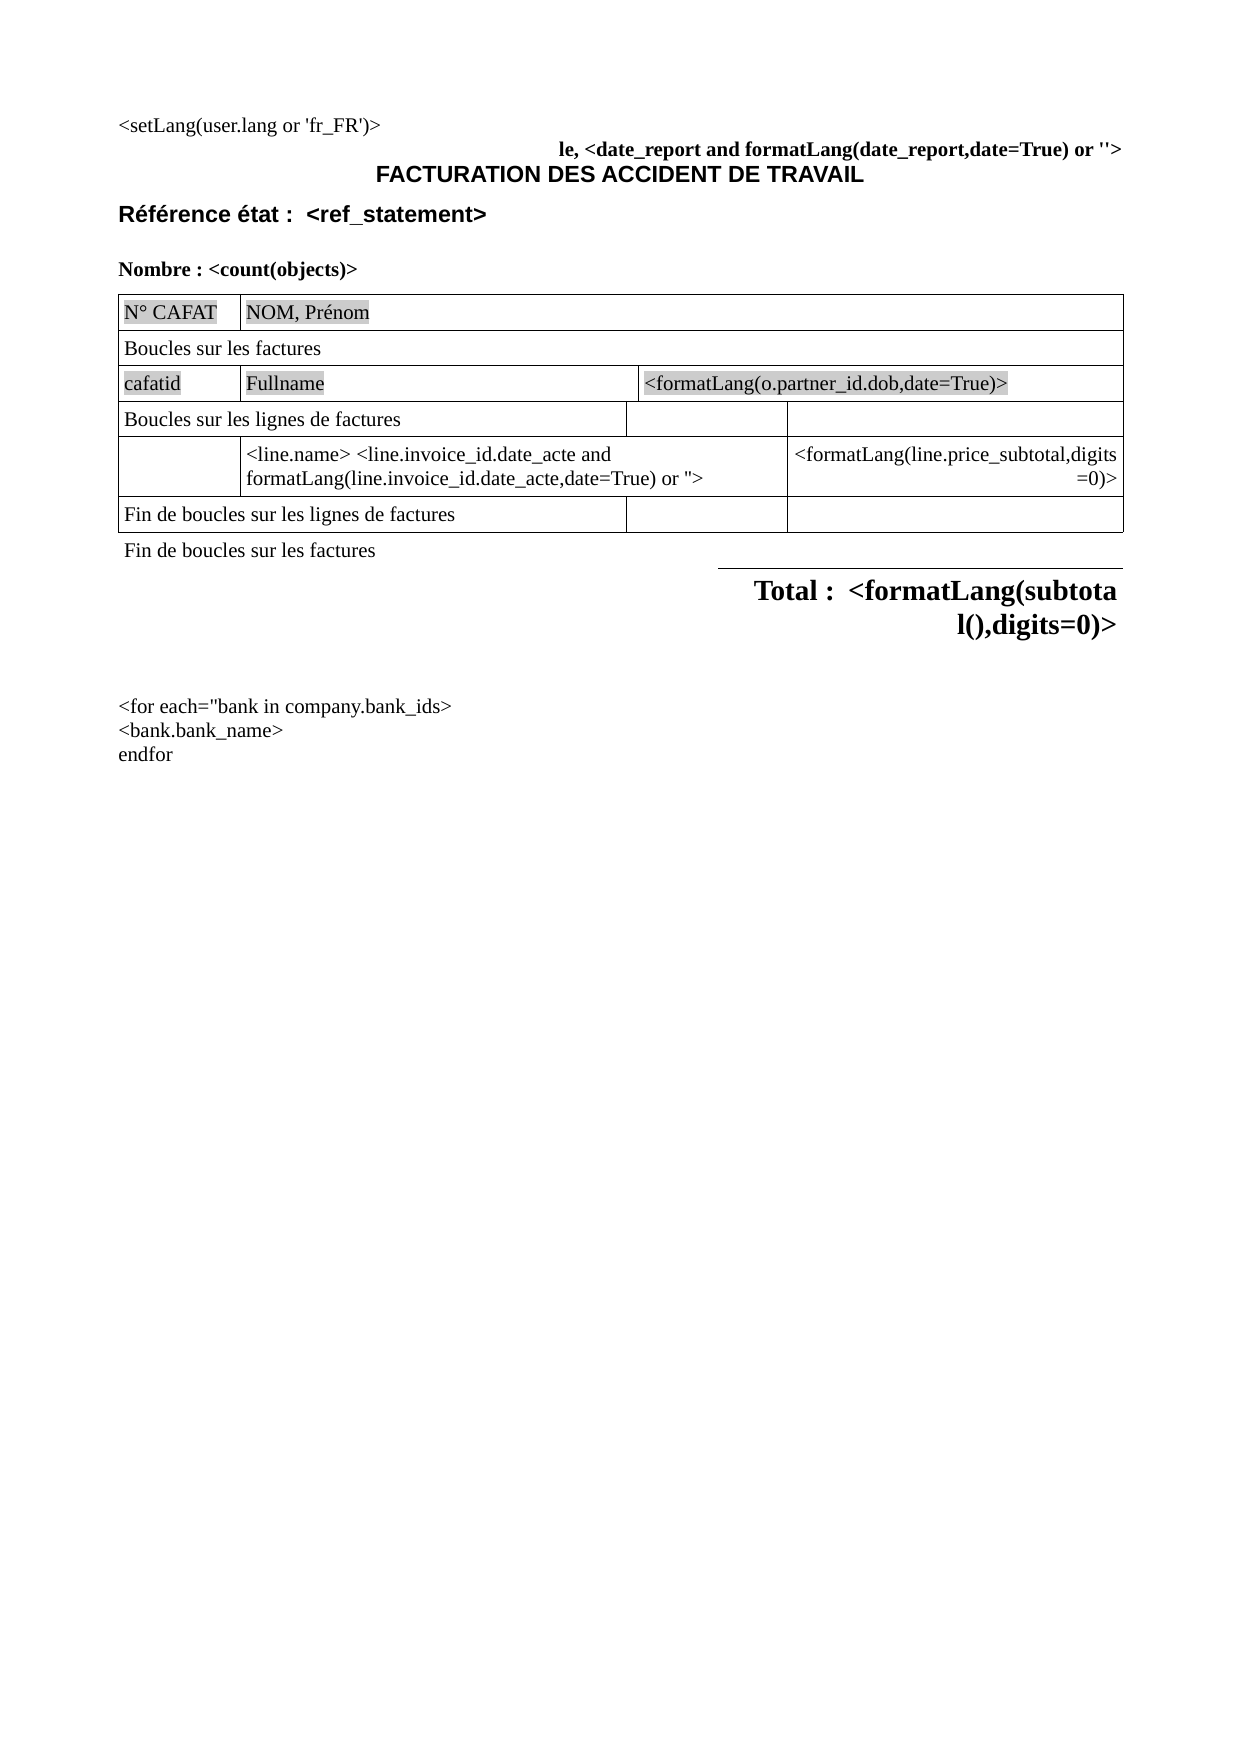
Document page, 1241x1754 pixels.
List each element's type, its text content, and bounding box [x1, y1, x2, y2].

table_cell Fullname [241, 366, 638, 401]
table_cell [627, 497, 787, 532]
subtitle FACTURATION DES ACCIDENT DE TRAVAIL [118, 161, 1122, 187]
table_cell [119, 437, 240, 496]
table_cell Fin de boucles sur les lignes de factures [119, 497, 626, 532]
table_cell <line.name> <line.invoice_id.date_acte and formatLang(line.invoice_id.date_acte,date=True) or ''> [241, 437, 787, 496]
table_cell Fin de boucles sur les factures [118, 533, 1123, 567]
text <for each="bank in company.bank_ids> [118, 694, 1122, 718]
table_cell cafatid [119, 366, 240, 401]
table_cell <formatLang(subtotal(),digits=0)> [840, 569, 1123, 646]
text Nombre : <count(objects)> [118, 257, 1122, 281]
table_cell [627, 402, 787, 436]
table_cell Boucles sur les factures [119, 331, 1123, 365]
table_cell <formatLang(line.price_subtotal,digits=0)> [788, 437, 1123, 496]
table_cell [788, 402, 1123, 436]
text <bank.bank_name> [118, 718, 1122, 742]
table_cell Boucles sur les lignes de factures [119, 402, 626, 436]
table_cell [118, 568, 718, 646]
table_cell [788, 497, 1123, 532]
table_header NOM, Prénom [241, 295, 1123, 329]
table_header N° CAFAT [119, 295, 240, 329]
text endfor [118, 742, 1122, 766]
subtitle Référence état : <ref_statement> [118, 201, 1122, 227]
text le, <date_report and formatLang(date_report,date=True) or ''> [118, 137, 1122, 161]
table_cell Total : [718, 569, 840, 646]
text <setLang(user.lang or 'fr_FR')> [118, 113, 1122, 137]
table_cell <formatLang(o.partner_id.dob,date=True)> [639, 366, 1123, 401]
